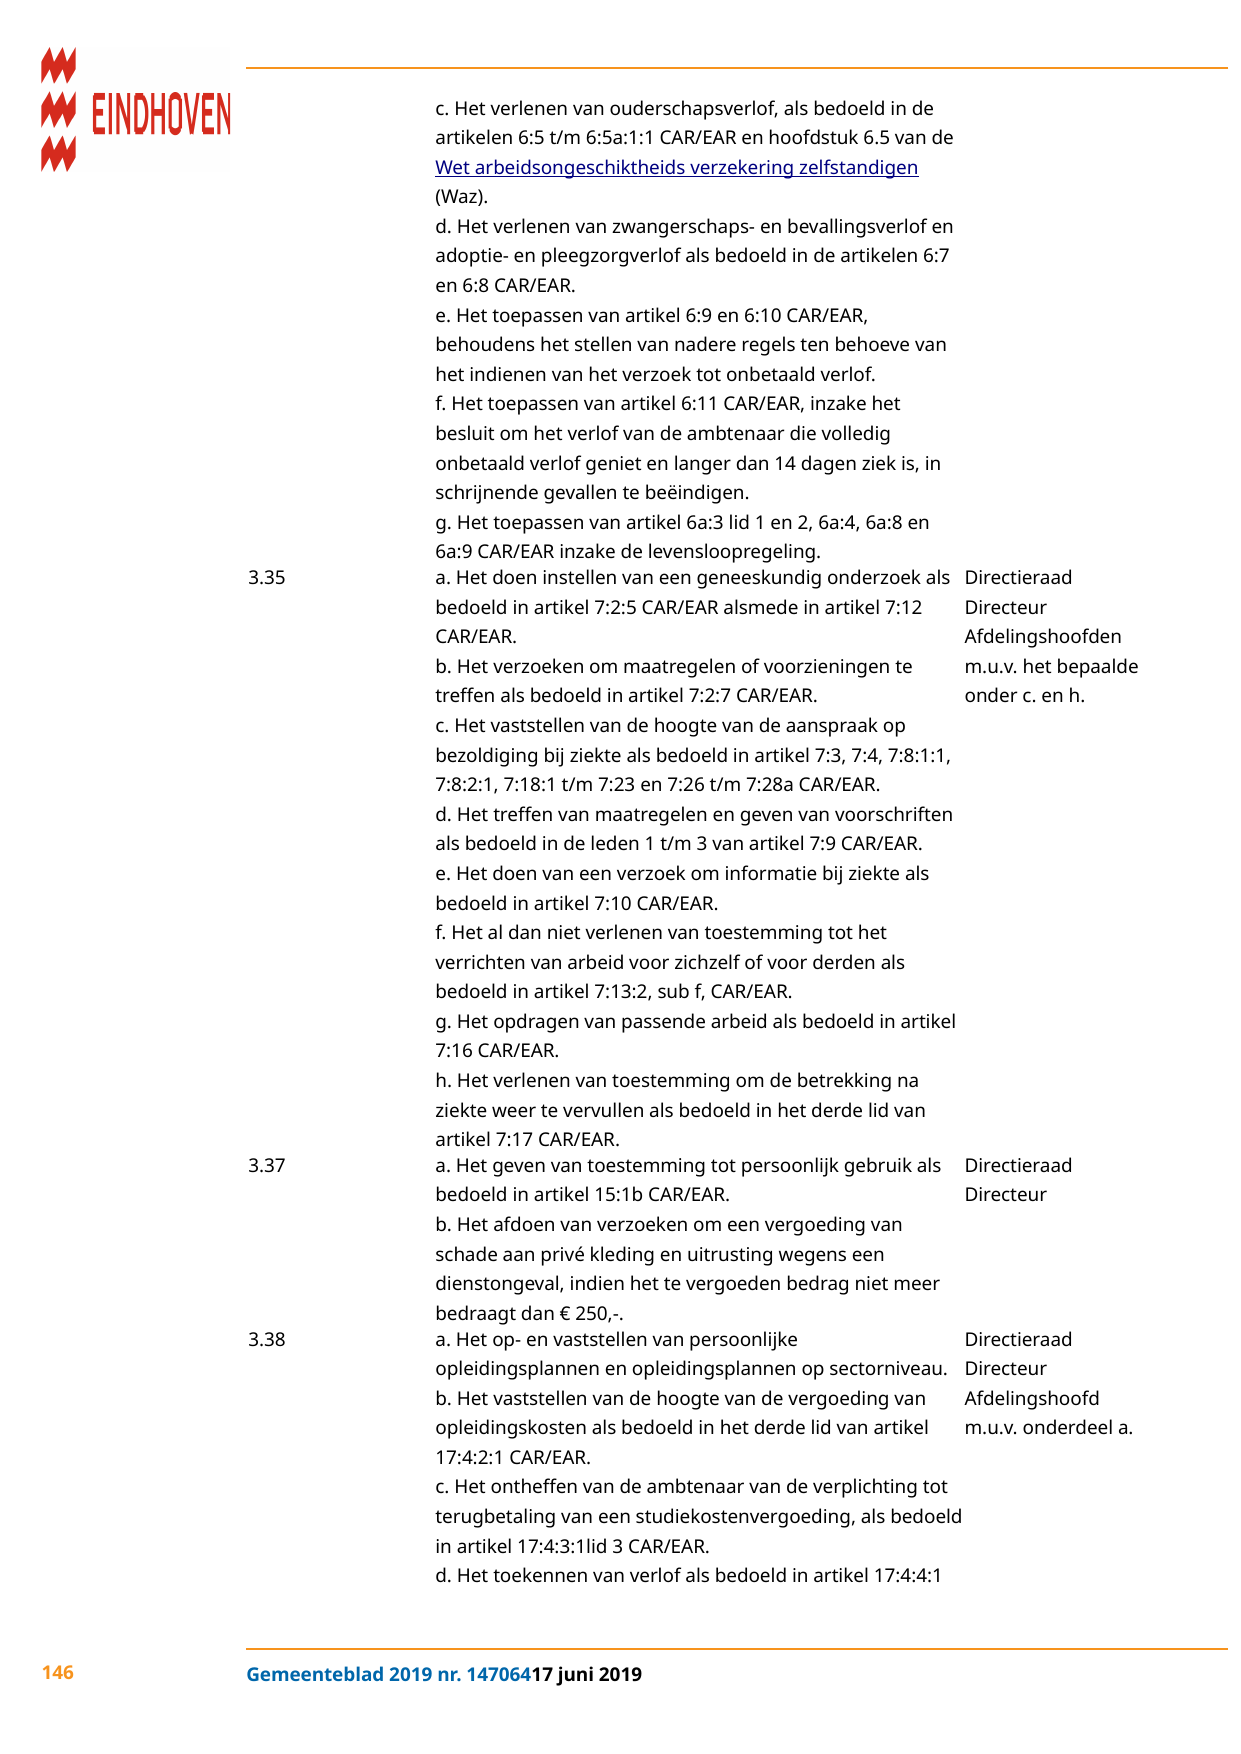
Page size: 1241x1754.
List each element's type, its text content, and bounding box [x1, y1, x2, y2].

table_cell Directieraad Directeur Afdelingshoofd m.u.v. onderdeel a. [964, 1326, 1152, 1588]
table_cell [248, 95, 435, 564]
picture [41, 47, 231, 172]
table_cell Directieraad Directeur [964, 1152, 1152, 1326]
table_cell 3.35 [248, 564, 435, 1152]
table_cell [964, 95, 1152, 564]
table_cell a. Het op- en vaststellen van persoonlijke opleidingsplannen en opleidingsplannen op sectorniveau. b. Het vaststellen van de hoogte van de vergoeding van opleidingskosten als bedoeld in het derde lid van artikel 17:4:2:1 CAR/EAR. c. Het ontheffen van de ambtenaar van de verplichting tot terugbetaling van een studiekostenvergoeding, als bedoeld in artikel 17:4:3:1lid 3 CAR/EAR. d. Het toekennen van verlof als bedoeld in artikel 17:4:4:1 [435, 1326, 964, 1588]
table_cell c. Het verlenen van ouderschapsverlof, als bedoeld in de artikelen 6:5 t/m 6:5a:1:1 CAR/EAR en hoofdstuk 6.5 van de Wet arbeidsongeschiktheids verzekering zelfstandigen (Waz). d. Het verlenen van zwangerschaps- en bevallingsverlof en adoptie- en pleegzorgverlof als bedoeld in de artikelen 6:7 en 6:8 CAR/EAR. e. Het toepassen van artikel 6:9 en 6:10 CAR/EAR, behoudens het stellen van nadere regels ten behoeve van het indienen van het verzoek tot onbetaald verlof. f. Het toepassen van artikel 6:11 CAR/EAR, inzake het besluit om het verlof van de ambtenaar die volledig onbetaald verlof geniet en langer dan 14 dagen ziek is, in schrijnende gevallen te beëindigen. g. Het toepassen van artikel 6a:3 lid 1 en 2, 6a:4, 6a:8 en 6a:9 CAR/EAR inzake de levensloopregeling. [435, 95, 964, 564]
table_cell 3.37 [248, 1152, 435, 1326]
table_cell a. Het geven van toestemming tot persoonlijk gebruik als bedoeld in artikel 15:1b CAR/EAR. b. Het afdoen van verzoeken om een vergoeding van schade aan privé kleding en uitrusting wegens een dienstongeval, indien het te vergoeden bedrag niet meer bedraagt dan € 250,-. [435, 1152, 964, 1326]
table_cell 3.38 [248, 1326, 435, 1588]
table_cell Directieraad Directeur Afdelingshoofden m.u.v. het bepaalde onder c. en h. [964, 564, 1152, 1152]
table_cell a. Het doen instellen van een geneeskundig onderzoek als bedoeld in artikel 7:2:5 CAR/EAR alsmede in artikel 7:12 CAR/EAR. b. Het verzoeken om maatregelen of voorzieningen te treffen als bedoeld in artikel 7:2:7 CAR/EAR. c. Het vaststellen van de hoogte van de aanspraak op bezoldiging bij ziekte als bedoeld in artikel 7:3, 7:4, 7:8:1:1, 7:8:2:1, 7:18:1 t/m 7:23 en 7:26 t/m 7:28a CAR/EAR. d. Het treffen van maatregelen en geven van voorschriften als bedoeld in de leden 1 t/m 3 van artikel 7:9 CAR/EAR. e. Het doen van een verzoek om informatie bij ziekte als bedoeld in artikel 7:10 CAR/EAR. f. Het al dan niet verlenen van toestemming tot het verrichten van arbeid voor zichzelf of voor derden als bedoeld in artikel 7:13:2, sub f, CAR/EAR. g. Het opdragen van passende arbeid als bedoeld in artikel 7:16 CAR/EAR. h. Het verlenen van toestemming om de betrekking na ziekte weer te vervullen als bedoeld in het derde lid van artikel 7:17 CAR/EAR. [435, 564, 964, 1152]
